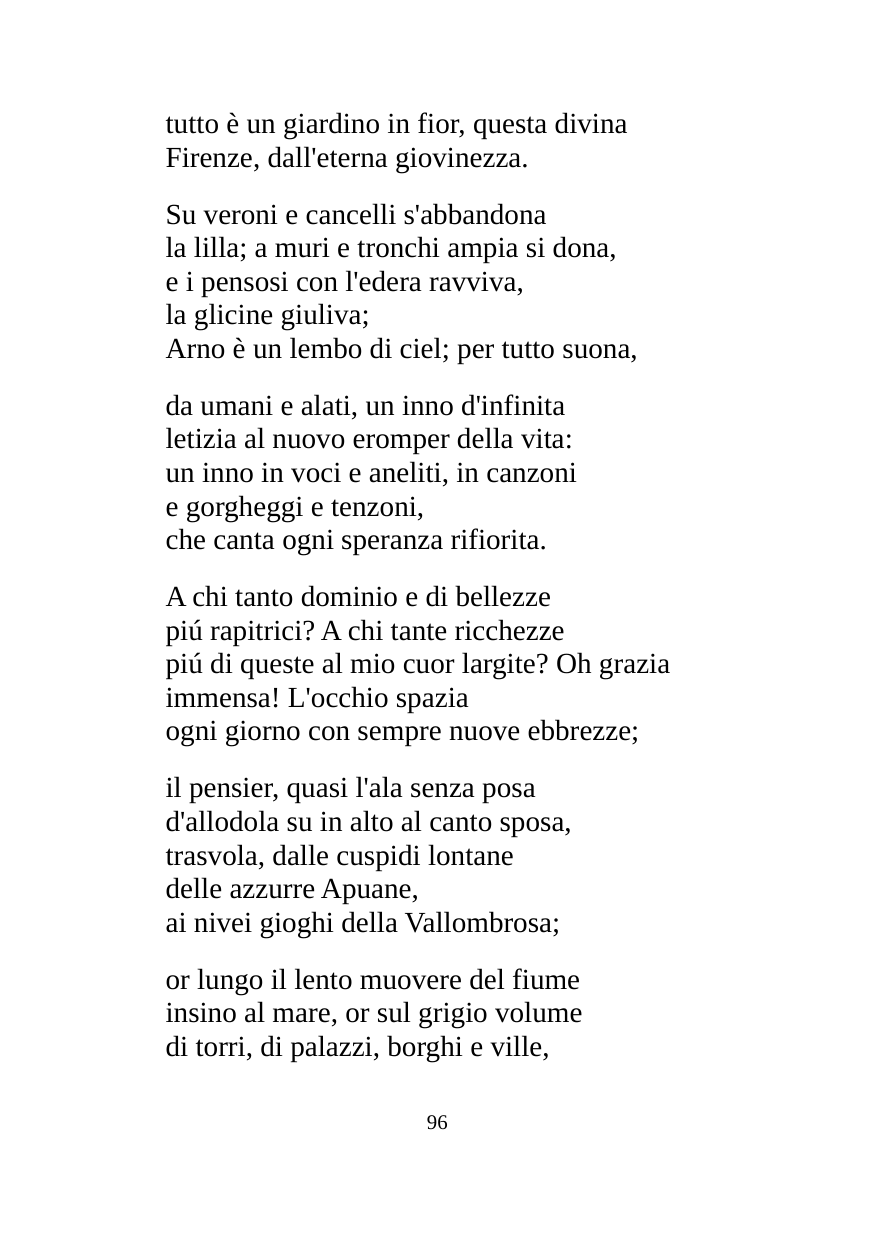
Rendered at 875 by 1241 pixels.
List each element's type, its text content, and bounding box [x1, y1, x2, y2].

text Su veroni e cancelli s'abbandona la lilla; a muri e tronchi ampia si dona, e i pensosi con l'edera ravviva, la glicine giuliva; Arno è un lembo di ciel; per tutto suona, [165, 197, 768, 364]
text il pensier, quasi l'ala senza posa d'allodola su in alto al canto sposa, trasvola, dalle cuspidi lontane delle azzurre Apuane, ai nivei gioghi della Vallombrosa; [165, 771, 768, 938]
text or lungo il lento muovere del fiume insino al mare, or sul grigio volume di torri, di palazzi, borghi e ville, [165, 962, 768, 1062]
text A chi tanto dominio e di bellezze piú rapitrici? A chi tante ricchezze piú di queste al mio cuor largite? Oh grazia immensa! L'occhio spazia ogni giorno con sempre nuove ebbrezze; [165, 579, 768, 747]
text da umani e alati, un inno d'infinita letizia al nuovo eromper della vita: un inno in voci e aneliti, in canzoni e gorgheggi e tenzoni, che canta ogni speranza rifiorita. [165, 388, 768, 556]
text tutto è un giardino in fior, questa divina Firenze, dall'eterna giovinezza. [165, 106, 768, 173]
